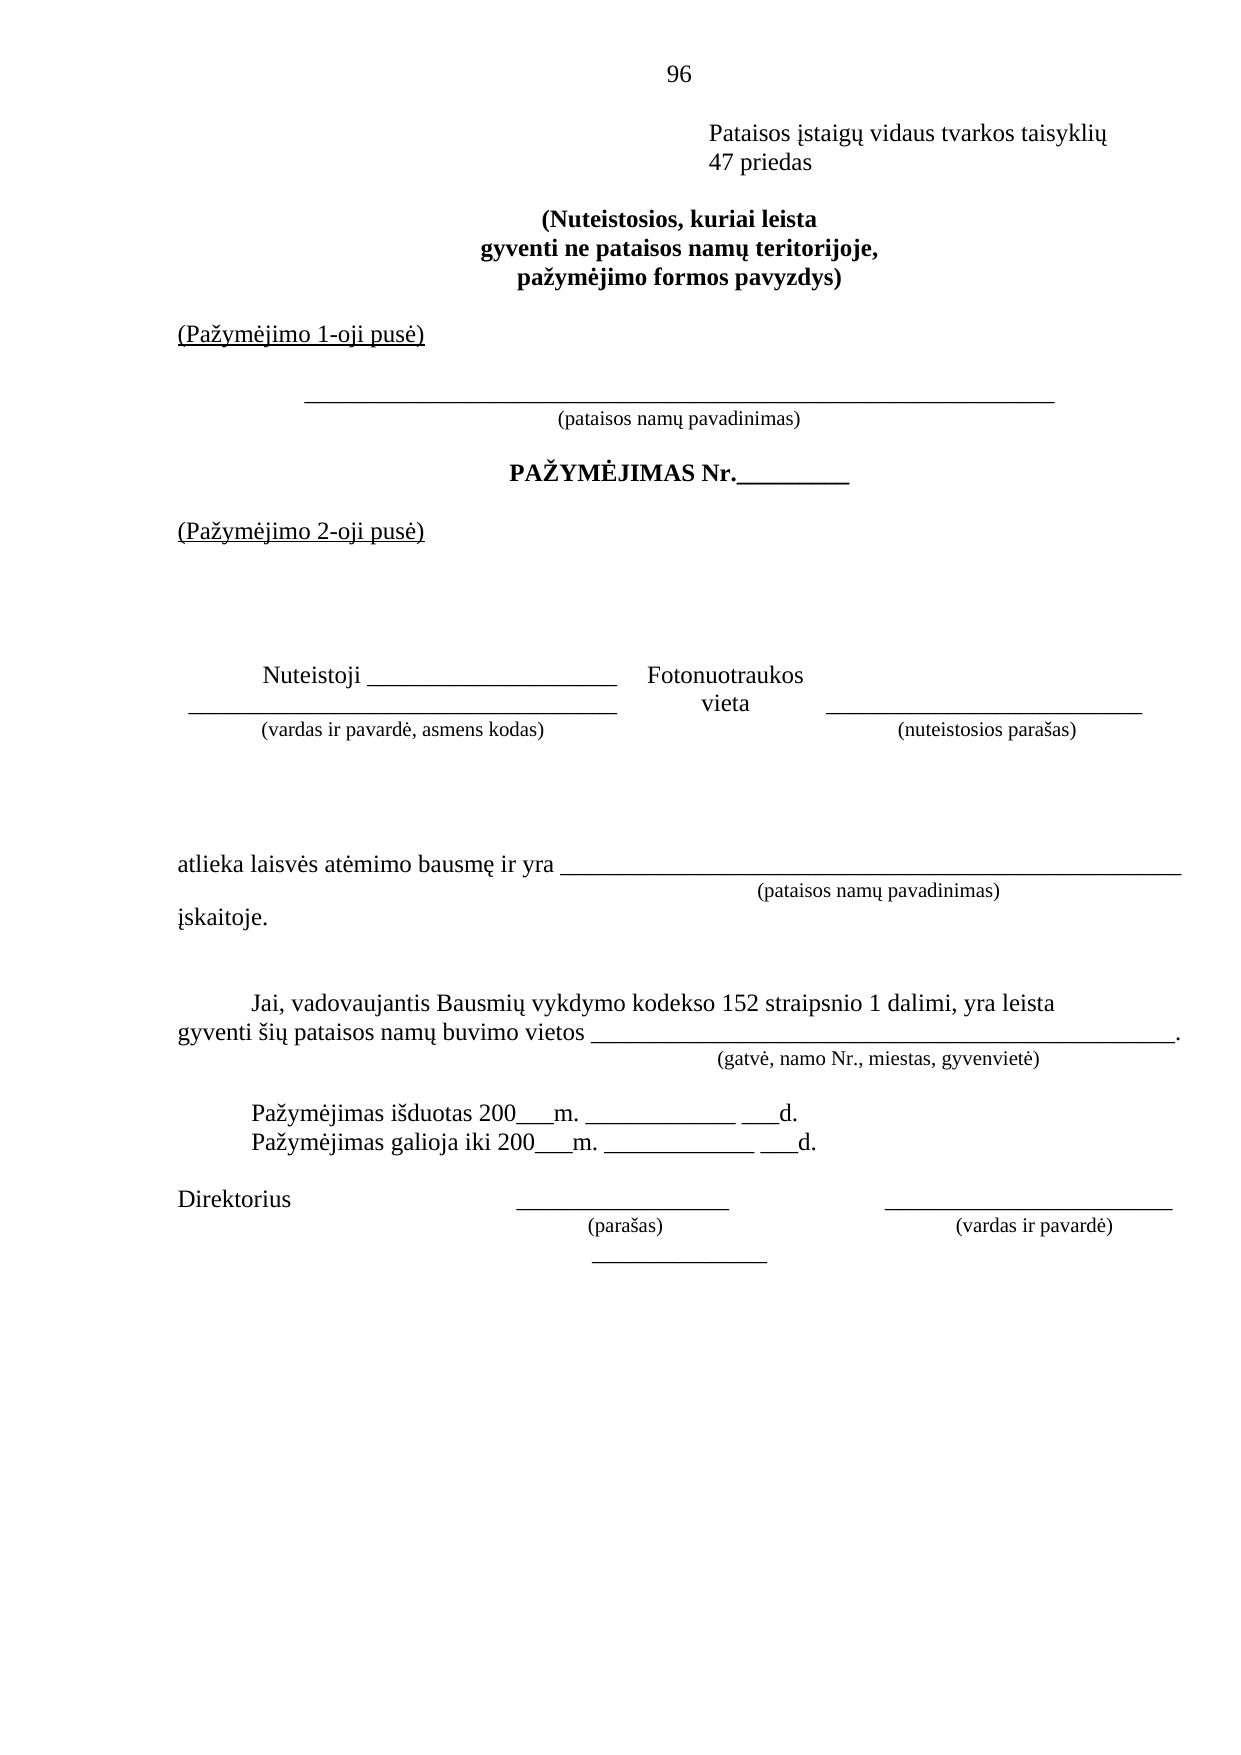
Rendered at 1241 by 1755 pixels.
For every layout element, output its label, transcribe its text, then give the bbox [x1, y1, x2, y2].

text (Pažymėjimo 2-oji pusė) [177, 516, 1181, 545]
text (gatvė, namo Nr., miestas, gyvenvietė) [177, 1045, 1181, 1069]
text 47 priedas [177, 147, 1181, 176]
text (Pažymėjimo 1-oji pusė) [177, 319, 1181, 348]
text ______________ [177, 1237, 1181, 1266]
text (pataisos namų pavadinimas) [177, 406, 1181, 430]
table_header Fotonuotraukos vieta [636, 574, 815, 791]
text Direktorius _________________ _______________________ [177, 1184, 1181, 1213]
table_header (nuteistosios parašas) [815, 574, 1181, 791]
text ____________________________________________________________ [177, 377, 1181, 406]
text atlieka laisvės atėmimo bausmę ir yra [177, 849, 1181, 878]
table_header Nuteistoji (vardas ir pavardė, asmens kodas) [177, 574, 636, 791]
text Pažymėjimas išduotas 200___m. ____________ ___d. [177, 1098, 1181, 1127]
text (parašas) (vardas ir pavardė) [177, 1213, 1181, 1237]
text gyventi ne pataisos namų teritorijoje, [177, 233, 1181, 262]
text (pataisos namų pavadinimas) [177, 878, 1181, 902]
text pažymėjimo formos pavyzdys) [177, 262, 1181, 291]
text gyventi šių pataisos namų buvimo vietos . [177, 1017, 1181, 1045]
text (Nuteistosios, kuriai leista [177, 204, 1181, 233]
text Pažymėjimas galioja iki 200___m. ____________ ___d. [177, 1127, 1181, 1156]
text PAŽYMĖJIMAS Nr._________ [177, 458, 1181, 487]
text Pataisos įstaigų vidaus tvarkos taisyklių [709, 118, 1181, 147]
text įskaitoje. [177, 902, 1181, 930]
text Jai, vadovaujantis Bausmių vykdymo kodekso 152 straipsnio 1 dalimi, yra leista [177, 988, 1181, 1017]
